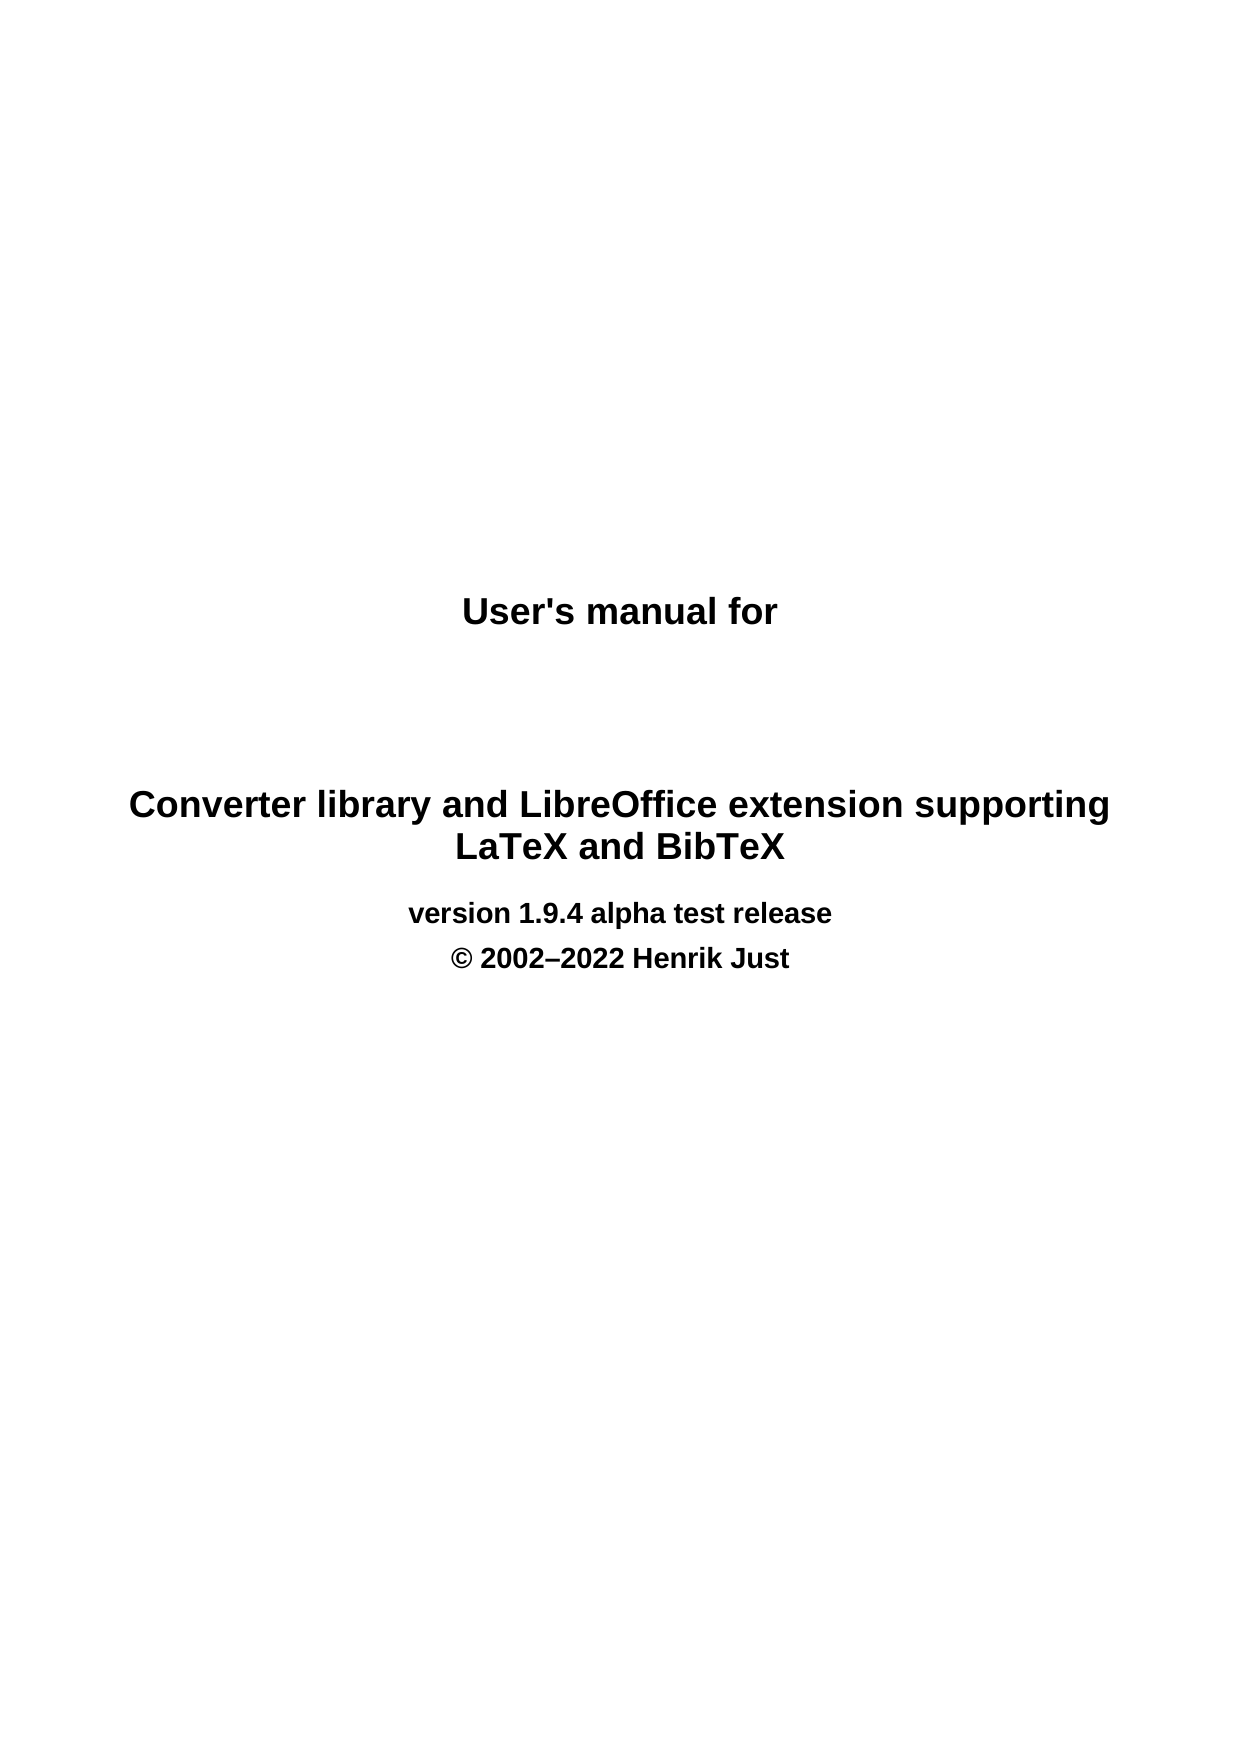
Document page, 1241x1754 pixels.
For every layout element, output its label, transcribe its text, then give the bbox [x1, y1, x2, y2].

text Converter library and LibreOffice extension supporting LaTeX and BibTeX [118, 784, 1122, 868]
text version 1.9.4 alpha test release [118, 897, 1122, 930]
text User's manual for [118, 591, 1122, 632]
text © 2002–2022 Henrik Just [118, 942, 1122, 974]
